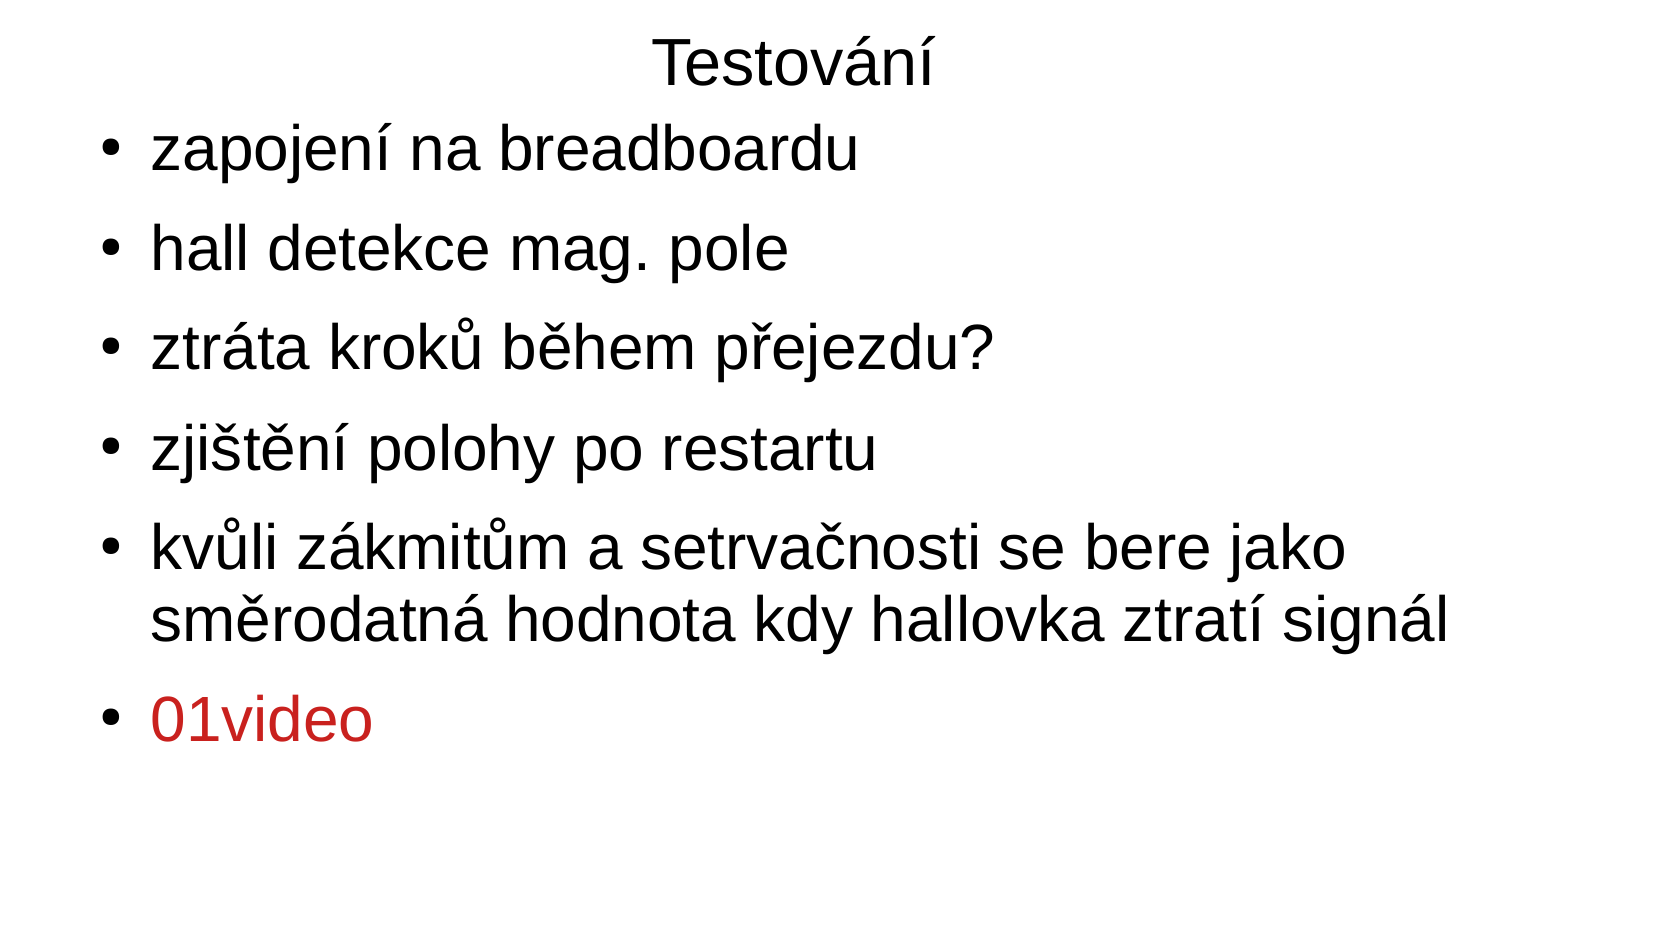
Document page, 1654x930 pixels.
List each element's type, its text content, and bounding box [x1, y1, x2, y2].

list zapojení na breadboardu hall detekce mag. pole ztráta kroků během přejezdu? zjištění polohy po restartu kvůli zákmitům a setrvačnosti se bere jako směrodatná hodnota kdy hallovka ztratí signál 01video [82, 112, 1571, 757]
title Testování [49, 12, 1538, 113]
